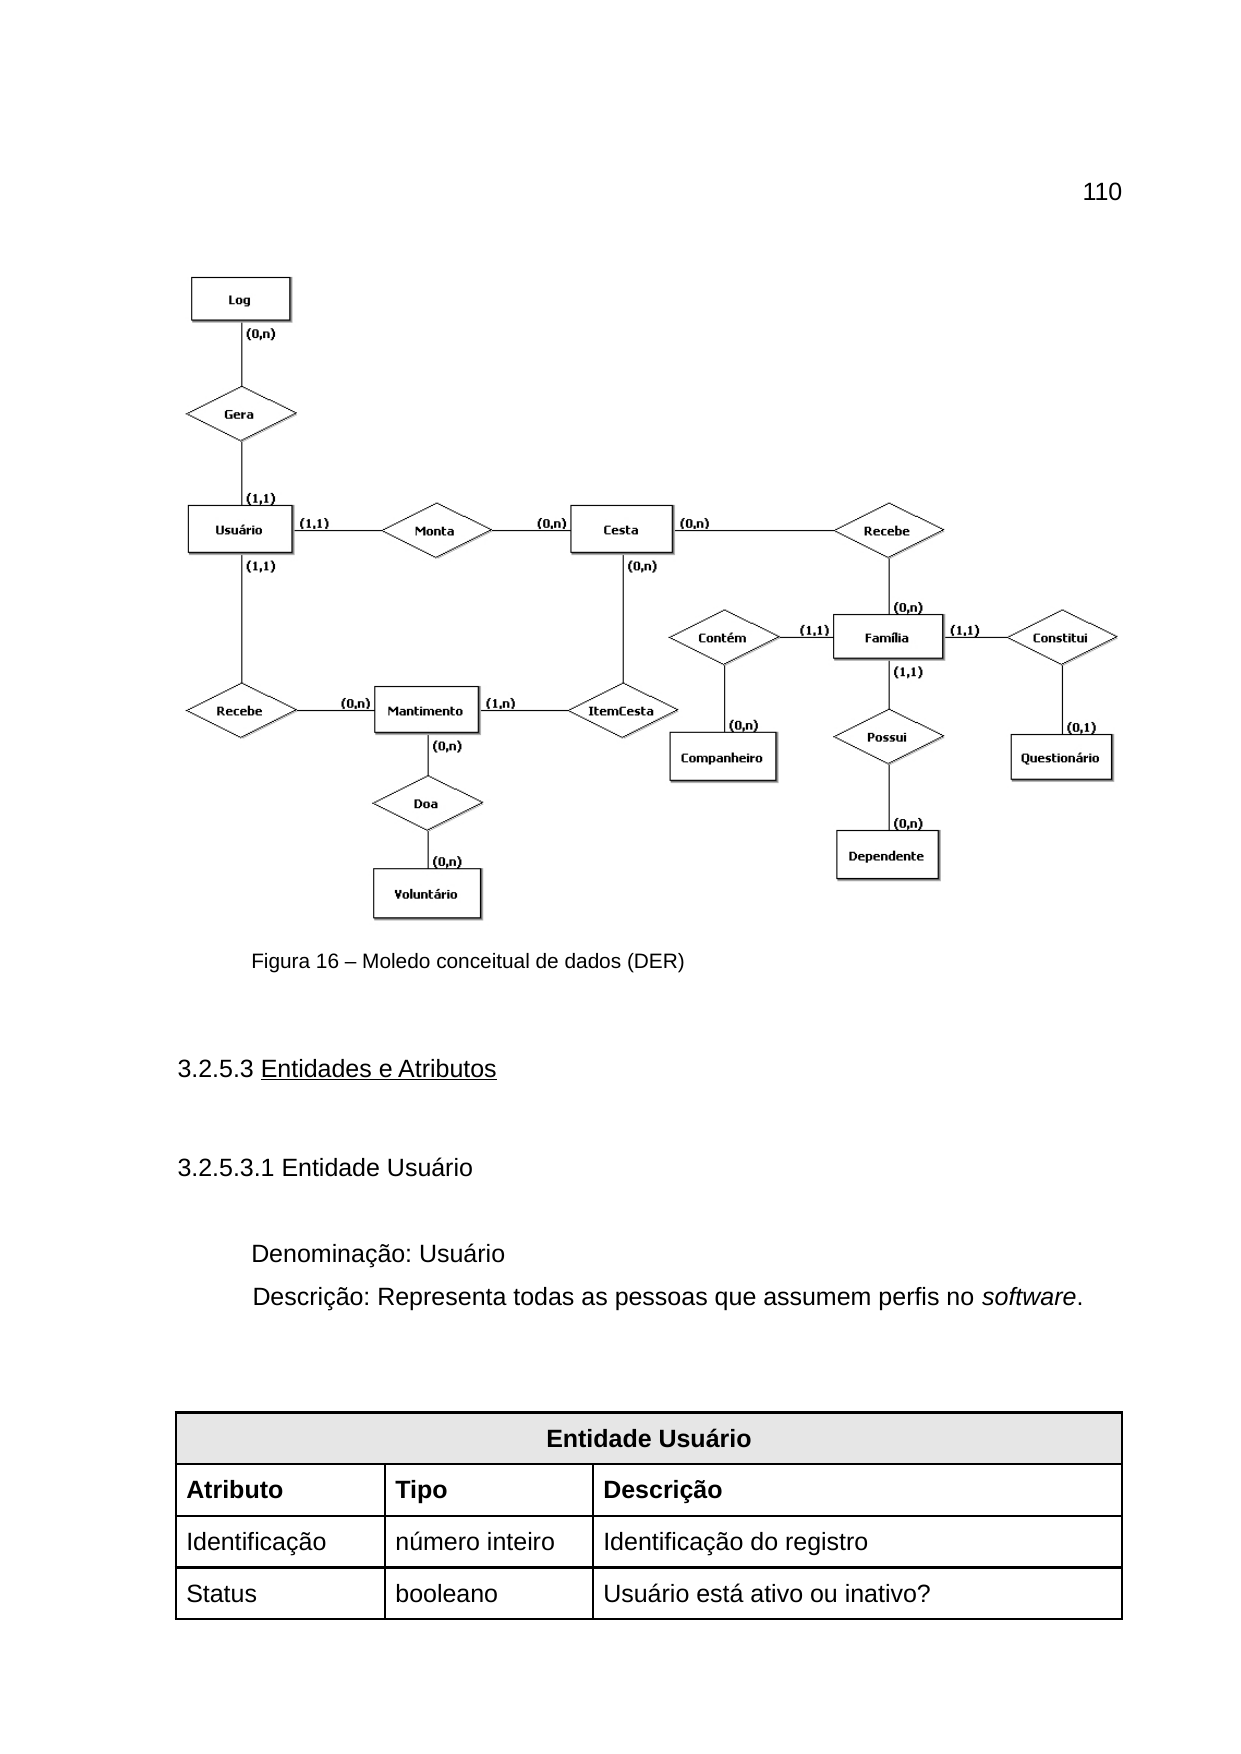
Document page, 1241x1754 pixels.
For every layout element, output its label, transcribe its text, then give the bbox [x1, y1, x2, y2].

table_cell número inteiro [386, 1517, 592, 1566]
text 3.2.5.3.1 Entidade Usuário [177, 1153, 1122, 1181]
subtitle 3.2.5.3 Entidades e Atributos [177, 1054, 1122, 1083]
picture [177, 265, 1123, 926]
table_header Entidade Usuário [177, 1414, 1121, 1463]
text Descrição: Representa todas as pessoas que assumem perfis no software. [177, 1282, 1122, 1311]
text Figura 16 – Moledo conceitual de dados (DER) [177, 926, 1122, 973]
table_cell Descrição [594, 1465, 1121, 1515]
table_cell booleano [386, 1569, 592, 1618]
text Denominação: Usuário [177, 1239, 1122, 1268]
table_cell Atributo [177, 1465, 384, 1515]
table_cell Identificação do registro [594, 1517, 1121, 1566]
table_cell Identificação [177, 1517, 384, 1566]
table_cell Tipo [386, 1465, 592, 1515]
table_cell Status [177, 1569, 384, 1618]
table_cell Usuário está ativo ou inativo? [594, 1569, 1121, 1618]
